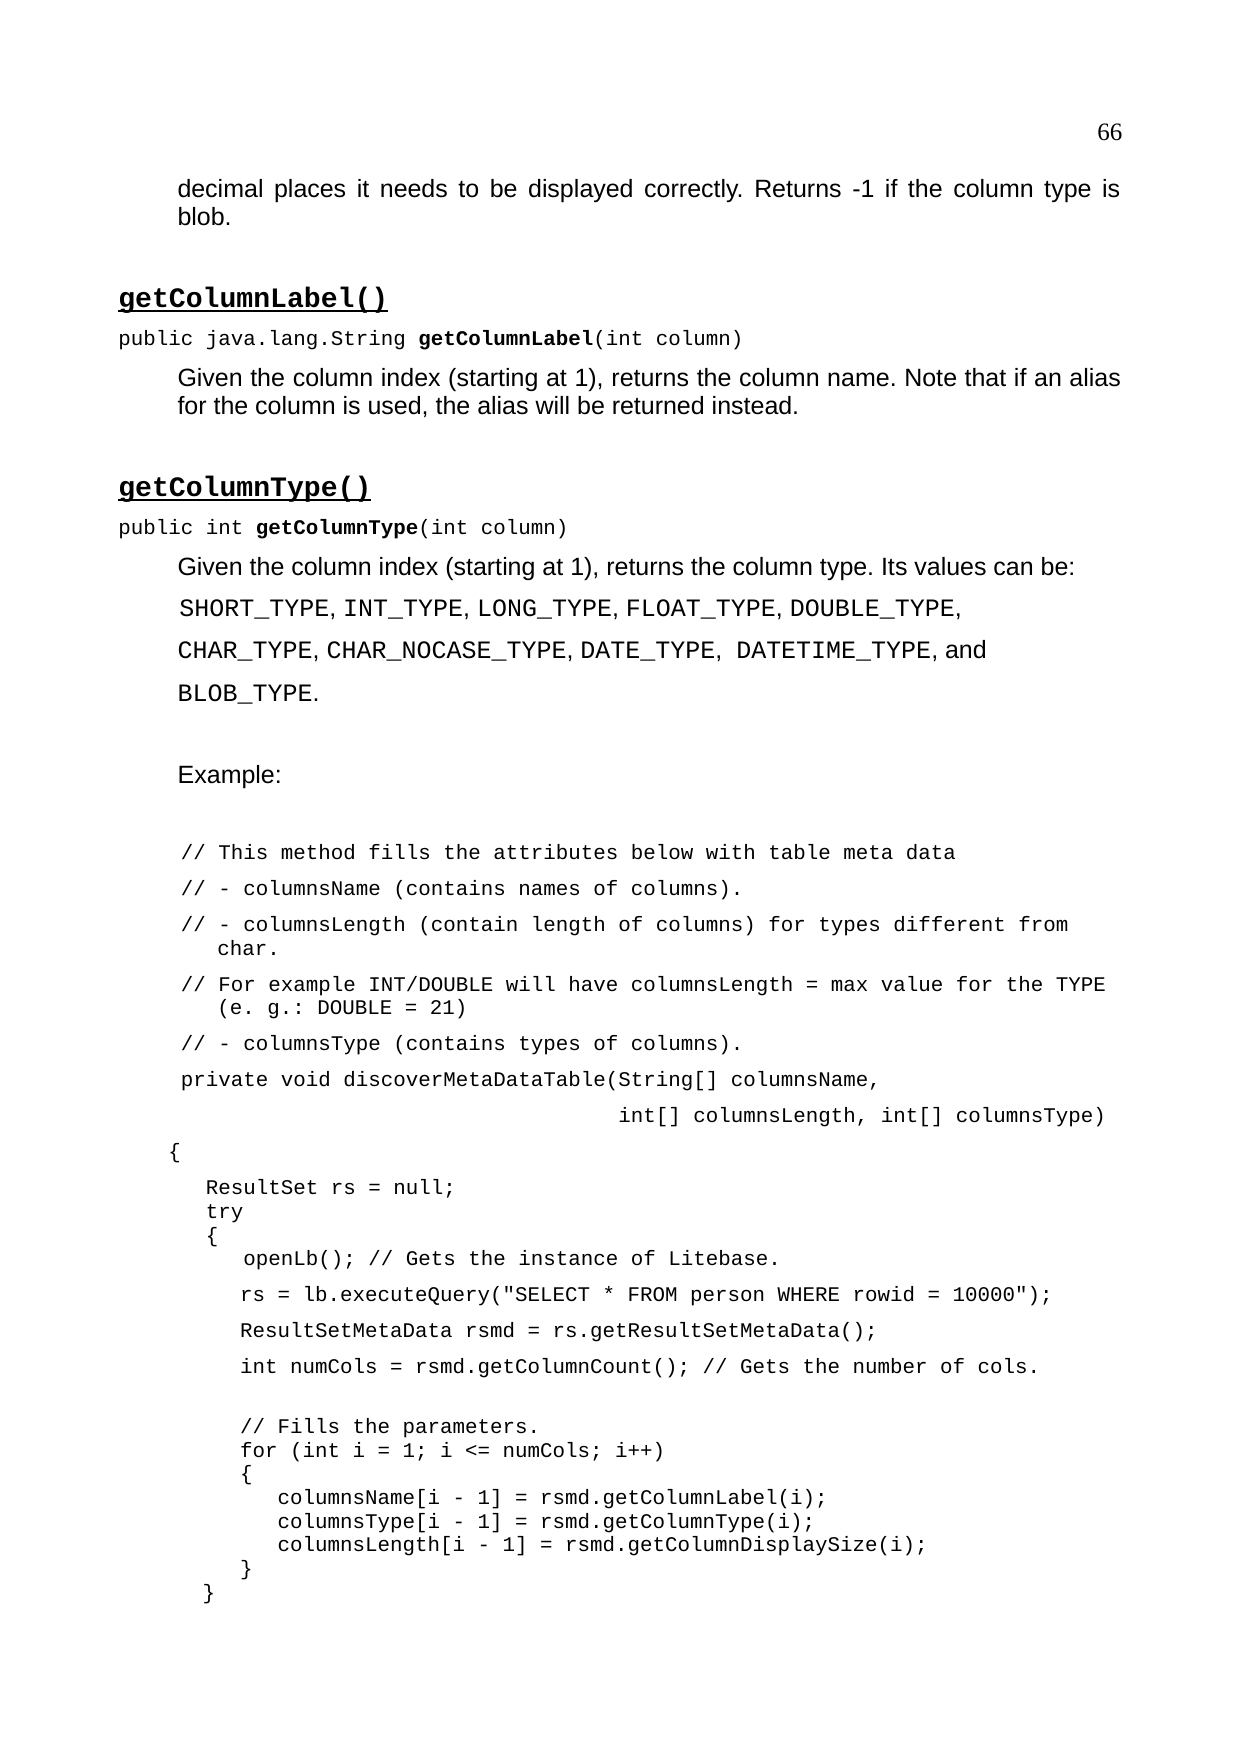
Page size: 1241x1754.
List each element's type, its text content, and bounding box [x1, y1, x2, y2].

text ResultSet rs = null; try { openLb(); // Gets the instance of Litebase. [118, 1177, 1122, 1272]
subtitle getColumnLabel() [118, 284, 1122, 316]
text // - columnsLength (contain length of columns) for types different from char. [118, 914, 1122, 961]
text int[] columnsLength, int[] columnsType) [118, 1105, 1122, 1129]
subtitle getColumnType() [118, 473, 1122, 504]
text Example: [118, 761, 1122, 789]
text // - columnsType (contains types of columns). [118, 1033, 1122, 1057]
list CHAR_TYPE, CHAR_NOCASE_TYPE, DATE_TYPE, DATETIME_TYPE, and [118, 636, 1122, 666]
text { [118, 1141, 1122, 1165]
list decimal places it needs to be displayed correctly. Returns -1 if the column type is blob. [177, 175, 1122, 231]
list Given the column index (starting at 1), returns the column type. Its values can be: [177, 553, 1122, 581]
text rs = lb.executeQuery("SELECT * FROM person WHERE rowid = 10000"); [177, 1284, 1122, 1308]
list Given the column index (starting at 1), returns the column name. Note that if an alias for the column is used, the alias will be returned instead. [177, 364, 1122, 420]
list SHORT_TYPE, INT_TYPE, LONG_TYPE, FLOAT_TYPE, DOUBLE_TYPE, [118, 593, 1122, 623]
text public int getColumnType(int column) [118, 517, 1122, 541]
text ResultSetMetaData rsmd = rs.getResultSetMetaData(); [177, 1320, 1122, 1344]
text // This method fills the attributes below with table meta data [118, 842, 1122, 865]
text // Fills the parameters. for (int i = 1; i <= numCols; i++) { columnsName[i - 1] = rsmd.getColumnLabel(i); columnsType[i - 1] = rsmd.getColumnType(i); columnsLength[i - 1] = rsmd.getColumnDisplaySize(i); } } [177, 1416, 1122, 1605]
text // - columnsName (contains names of columns). [118, 878, 1122, 901]
text int numCols = rsmd.getColumnCount(); // Gets the number of cols. [177, 1356, 1122, 1404]
text private void discoverMetaDataTable(String[] columnsName, [118, 1069, 1122, 1093]
text public java.lang.String getColumnLabel(int column) [118, 328, 1122, 352]
list BLOB_TYPE. [118, 678, 1122, 708]
text // For example INT/DOUBLE will have columnsLength = max value for the TYPE (e. g.: DOUBLE = 21) [118, 973, 1122, 1021]
